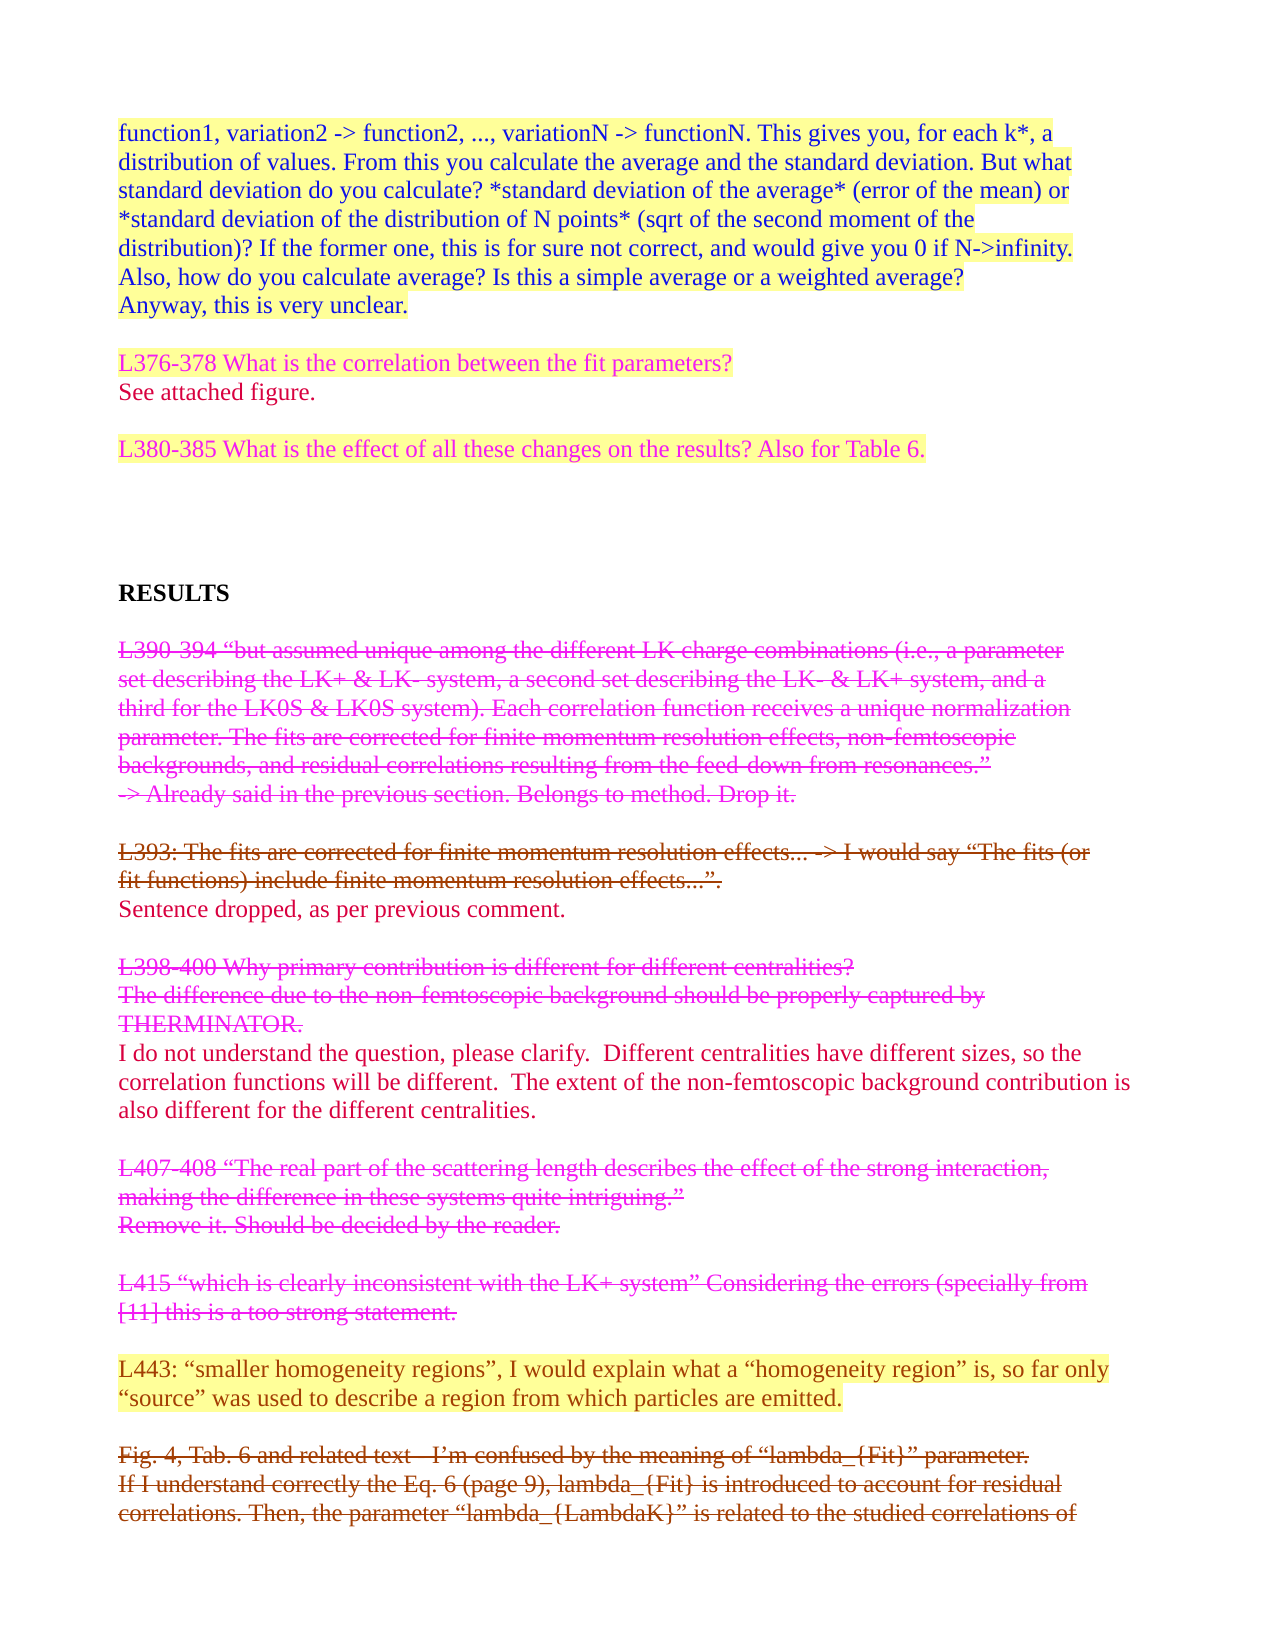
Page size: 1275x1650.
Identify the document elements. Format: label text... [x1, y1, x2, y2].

text The difference due to the non-femtoscopic background should be properly captured by [118, 981, 1157, 1009]
text L390-394 “but assumed unique among the different LK charge combinations (i.e., a parameter [118, 636, 1157, 664]
text L415 “which is clearly inconsistent with the LK+ system” Considering the errors (specially from [118, 1268, 1157, 1297]
text THERMINATOR. [118, 1009, 1157, 1038]
text Anyway, this is very unclear. [118, 291, 1157, 319]
text fit functions) include finite momentum resolution effects...”. [118, 866, 1157, 894]
text L380-385 What is the effect of all these changes on the results? Also for Table 6. [118, 434, 1157, 463]
text distribution)? If the former one, this is for sure not correct, and would give you 0 if N->infinity. [118, 233, 1157, 262]
text L443: “smaller homogeneity regions”, I would explain what a “homogeneity region” is, so far only [118, 1354, 1157, 1383]
text making the difference in these systems quite intriguing.” [118, 1182, 1157, 1211]
text parameter. The fits are corrected for finite momentum resolution effects, non-femtoscopic [118, 722, 1157, 751]
text Also, how do you calculate average? Is this a simple average or a weighted average? [118, 262, 1157, 291]
text I do not understand the question, please clarify. Different centralities have different sizes, so the correlation functions will be different. The extent of the non-femtoscopic background contribution is also different for the different centralities. [118, 1038, 1157, 1124]
text L393: The fits are corrected for finite momentum resolution effects... -> I would say “The fits (or [118, 837, 1157, 866]
text See attached figure. [118, 377, 1157, 406]
text RESULTS [118, 578, 1157, 607]
text standard deviation do you calculate? *standard deviation of the average* (error of the mean) or [118, 176, 1157, 204]
text [11] this is a too strong statement. [118, 1297, 1157, 1326]
text *standard deviation of the distribution of N points* (sqrt of the second moment of the [118, 204, 1157, 233]
text backgrounds, and residual correlations resulting from the feed-down from resonances.” [118, 751, 1157, 779]
text function1, variation2 -> function2, ..., variationN -> functionN. This gives you, for each k*, a [118, 118, 1157, 147]
text third for the LK0S & LK0S system). Each correlation function receives a unique normalization [118, 693, 1157, 722]
text L376-378 What is the correlation between the fit parameters? [118, 348, 1157, 377]
text Fig. 4, Tab. 6 and related text - I’m confused by the meaning of “lambda_{Fit}” parameter. [118, 1441, 1157, 1469]
text Sentence dropped, as per previous comment. [118, 894, 1157, 923]
text Remove it. Should be decided by the reader. [118, 1211, 1157, 1239]
text correlations. Then, the parameter “lambda_{LambdaK}” is related to the studied correlations of [118, 1498, 1157, 1527]
text “source” was used to describe a region from which particles are emitted. [118, 1383, 1157, 1412]
text -> Already said in the previous section. Belongs to method. Drop it. [118, 779, 1157, 808]
text set describing the LK+ & LK- system, a second set describing the LK- & LK+ system, and a [118, 664, 1157, 693]
text L407-408 “The real part of the scattering length describes the effect of the strong interaction, [118, 1153, 1157, 1182]
text L398-400 Why primary contribution is different for different centralities? [118, 952, 1157, 981]
text If I understand correctly the Eq. 6 (page 9), lambda_{Fit} is introduced to account for residual [118, 1469, 1157, 1498]
text distribution of values. From this you calculate the average and the standard deviation. But what [118, 147, 1157, 176]
